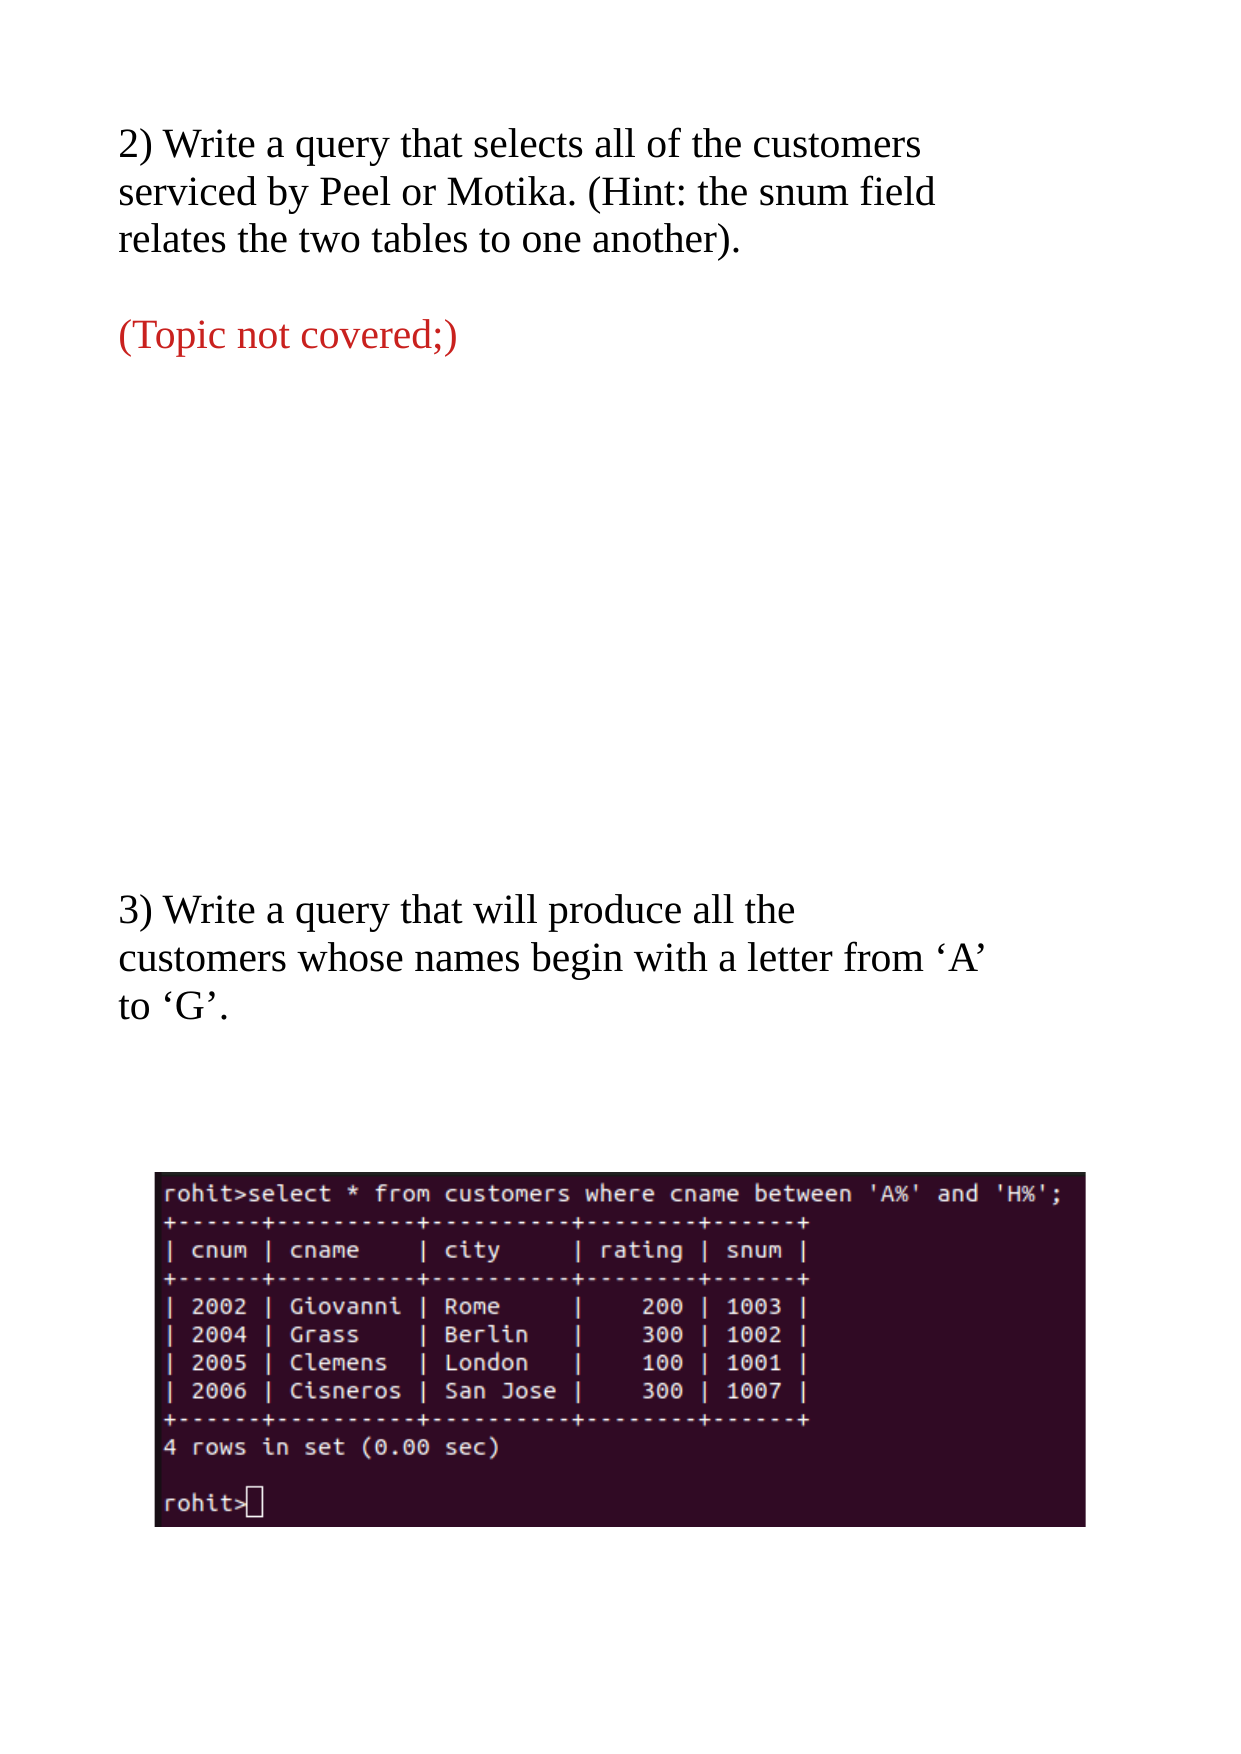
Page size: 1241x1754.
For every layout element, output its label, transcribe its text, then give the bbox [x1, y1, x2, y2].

text 3) Write a query that will produce all the [118, 885, 1122, 933]
text customers whose names begin with a letter from ‘A’ [118, 933, 1122, 981]
text relates the two tables to one another). [118, 214, 1122, 262]
text 2) Write a query that selects all of the customers [118, 118, 1122, 166]
picture [154, 1172, 1086, 1527]
text (Topic not covered;) [118, 310, 1122, 358]
text to ‘G’. [118, 981, 1122, 1028]
text serviced by Peel or Motika. (Hint: the snum field [118, 166, 1122, 214]
